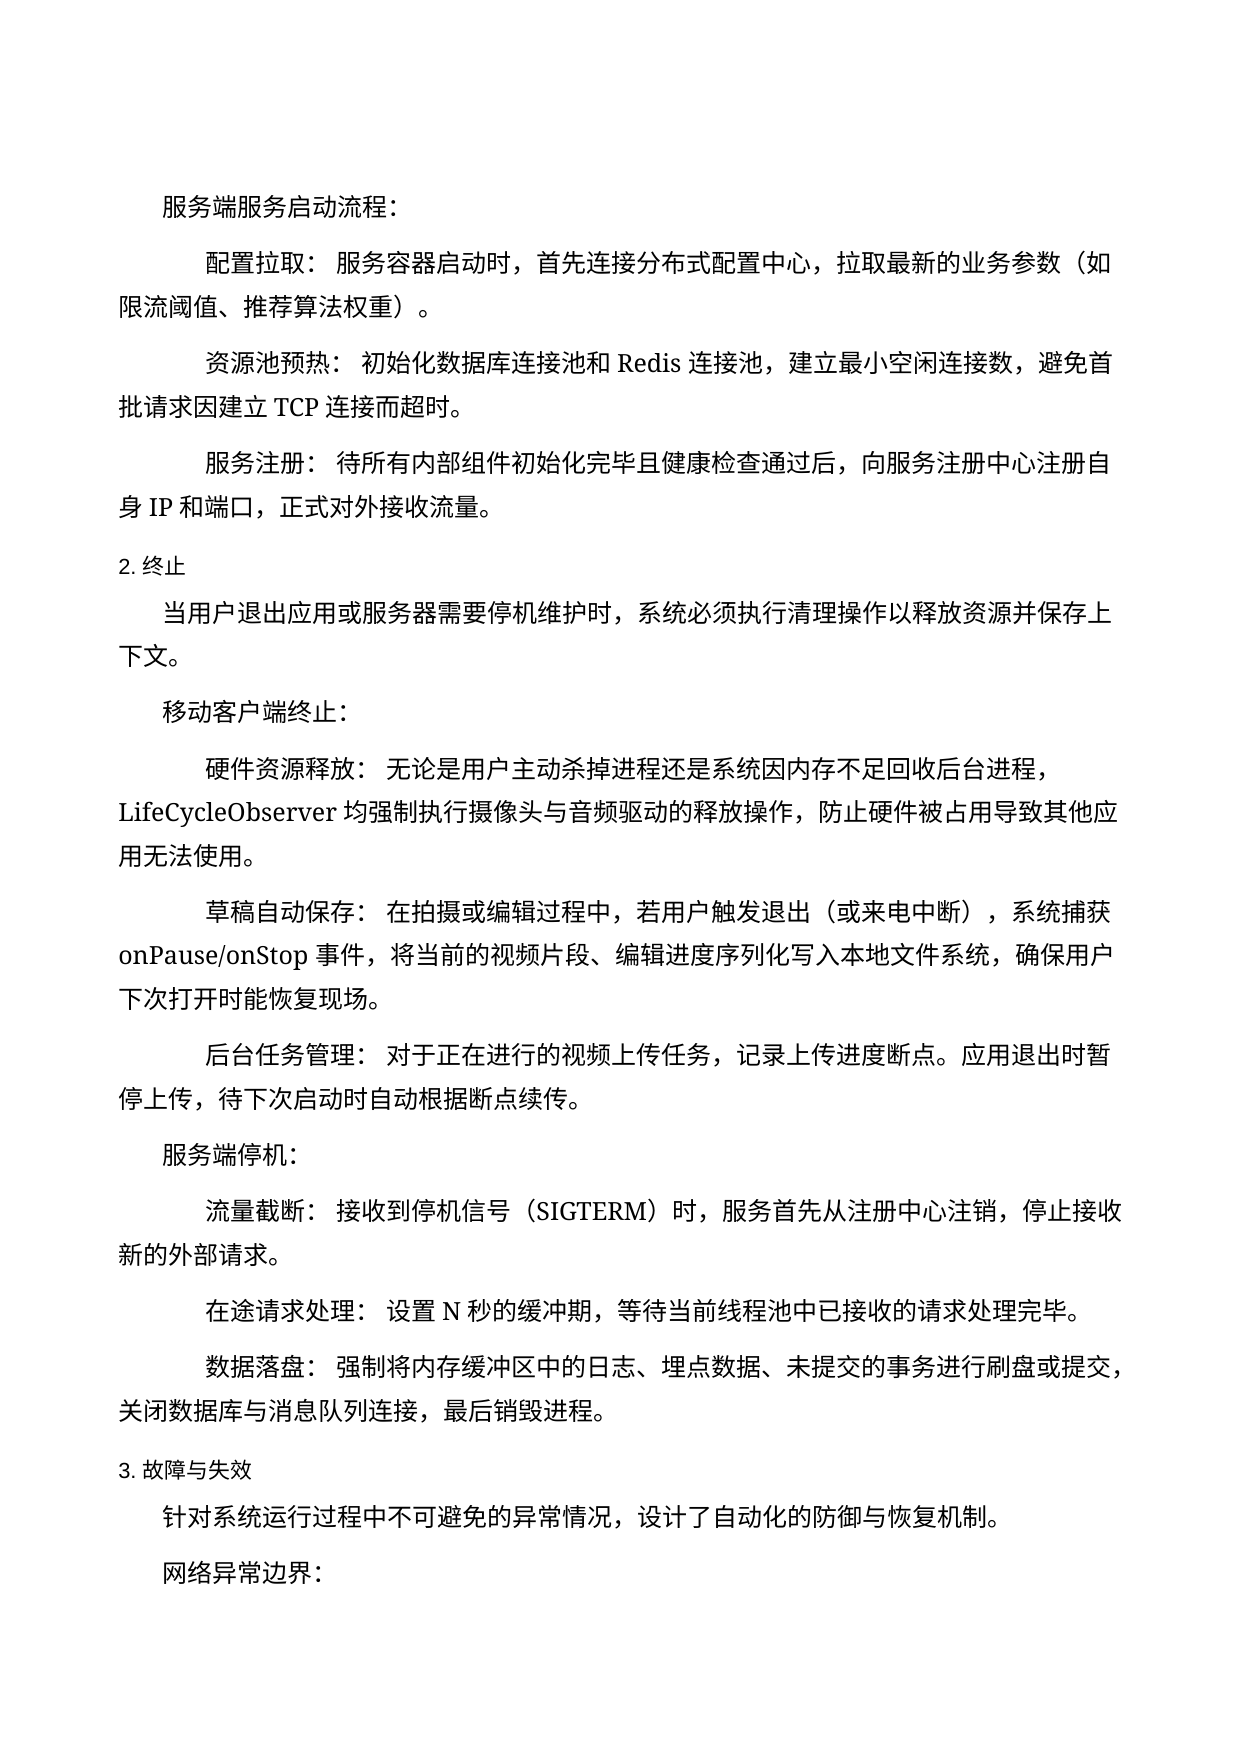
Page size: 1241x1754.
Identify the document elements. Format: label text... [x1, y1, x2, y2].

text 服务端服务启动流程： [118, 188, 1122, 224]
subtitle 故障与失效 [118, 1453, 1122, 1485]
subtitle 终止 [118, 549, 1122, 580]
text 当用户退出应用或服务器需要停机维护时，系统必须执行清理操作以释放资源并保存上下文。 [118, 593, 1122, 673]
text 在途请求处理： 设置 N 秒的缓冲期，等待当前线程池中已接收的请求处理完毕。 [118, 1292, 1122, 1328]
text 移动客户端终止： [118, 693, 1122, 729]
text 资源池预热： 初始化数据库连接池和 Redis 连接池，建立最小空闲连接数，避免首批请求因建立 TCP 连接而超时。 [118, 344, 1122, 423]
text 针对系统运行过程中不可避免的异常情况，设计了自动化的防御与恢复机制。 [118, 1497, 1122, 1534]
text 网络异常边界： [118, 1554, 1122, 1590]
text 后台任务管理： 对于正在进行的视频上传任务，记录上传进度断点。应用退出时暂停上传，待下次启动时自动根据断点续传。 [118, 1036, 1122, 1115]
text 服务注册： 待所有内部组件初始化完毕且健康检查通过后，向服务注册中心注册自身 IP 和端口，正式对外接收流量。 [118, 443, 1122, 523]
text 草稿自动保存： 在拍摄或编辑过程中，若用户触发退出（或来电中断），系统捕获 onPause/onStop 事件，将当前的视频片段、编辑进度序列化写入本地文件系统，确保用户下次打开时能恢复现场。 [118, 892, 1122, 1016]
text 数据落盘： 强制将内存缓冲区中的日志、埋点数据、未提交的事务进行刷盘或提交，关闭数据库与消息队列连接，最后销毁进程。 [118, 1348, 1122, 1428]
text 硬件资源释放： 无论是用户主动杀掉进程还是系统因内存不足回收后台进程，LifeCycleObserver 均强制执行摄像头与音频驱动的释放操作，防止硬件被占用导致其他应用无法使用。 [118, 749, 1122, 872]
text 配置拉取： 服务容器启动时，首先连接分布式配置中心，拉取最新的业务参数（如限流阈值、推荐算法权重）。 [118, 244, 1122, 324]
text 服务端停机： [118, 1135, 1122, 1172]
text 流量截断： 接收到停机信号（SIGTERM）时，服务首先从注册中心注销，停止接收新的外部请求。 [118, 1192, 1122, 1271]
